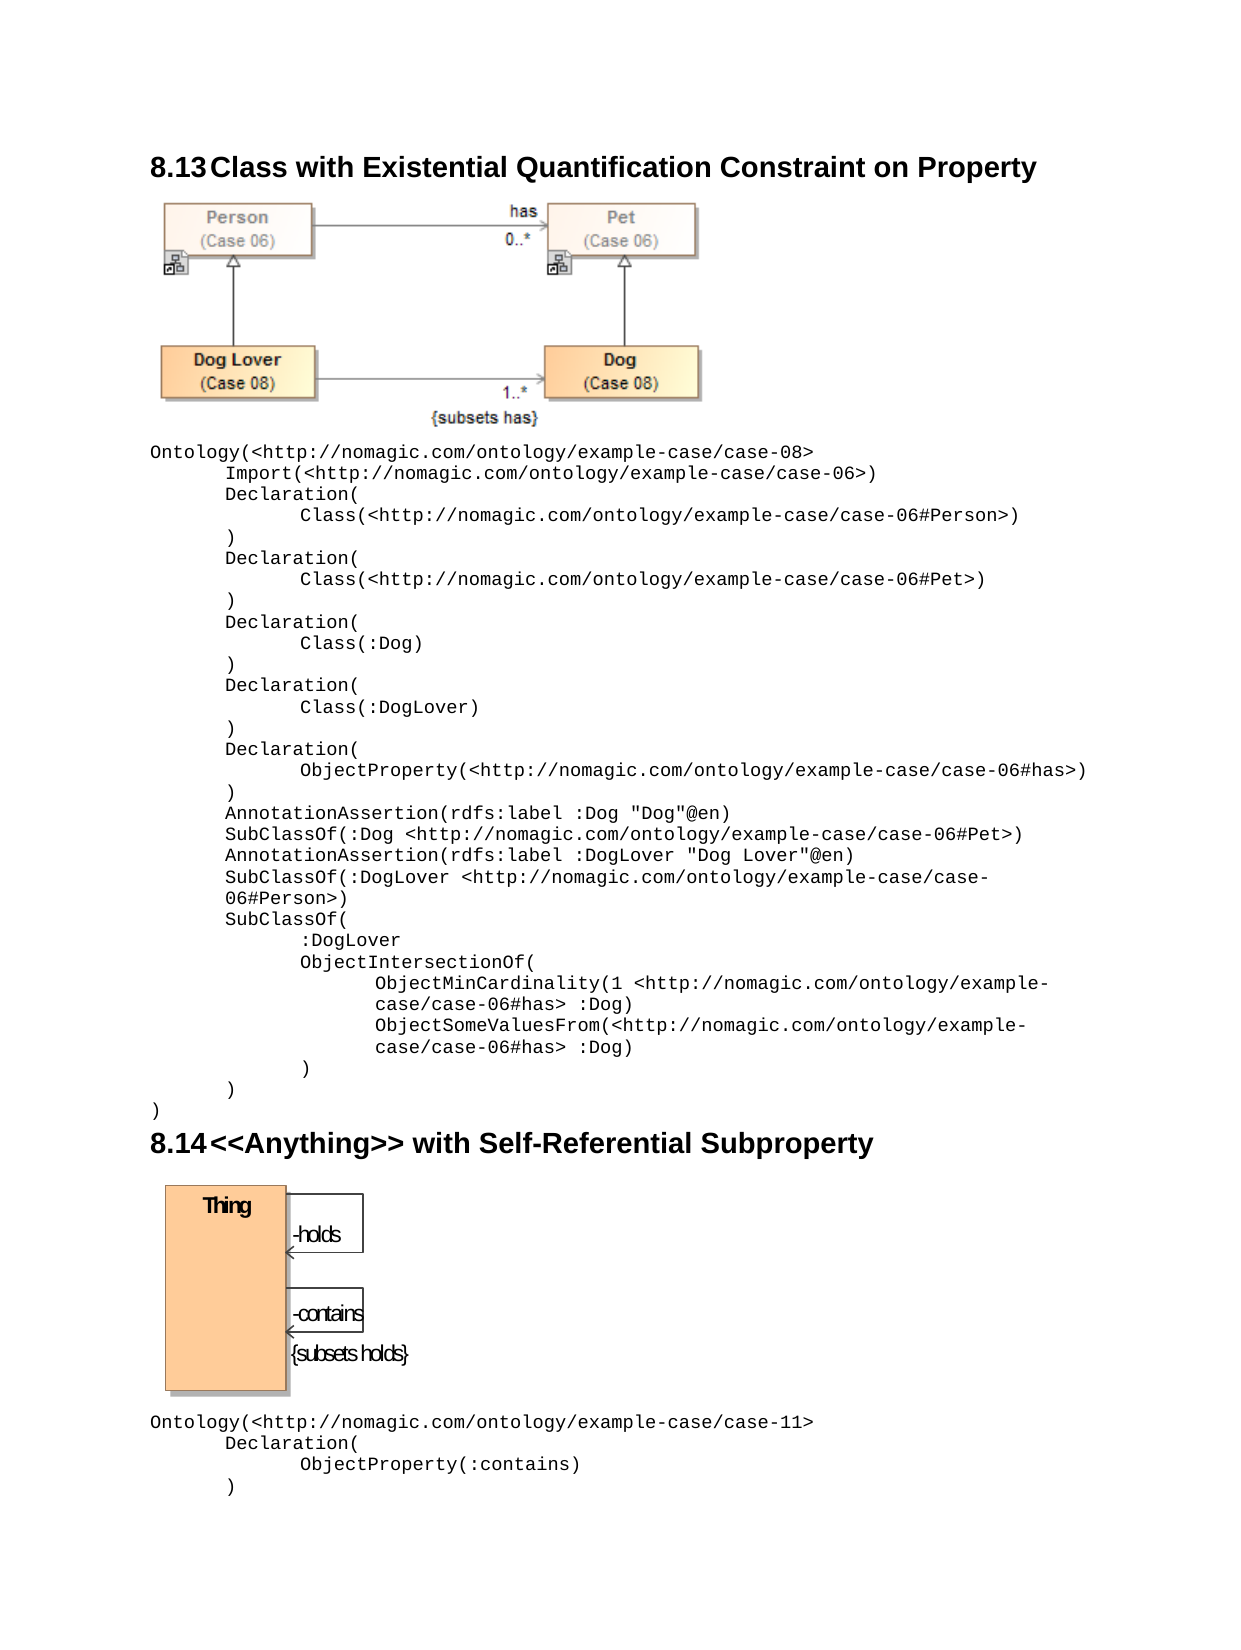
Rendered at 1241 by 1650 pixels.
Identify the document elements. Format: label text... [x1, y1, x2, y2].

text Import(<http://nomagic.com/ontology/example-case/case-06>) [225, 464, 1090, 485]
text Declaration( [225, 485, 1090, 506]
text ) [225, 719, 1090, 740]
text ) [225, 591, 1090, 612]
text Class(<http://nomagic.com/ontology/example-case/case-06#Person>) [225, 506, 1090, 527]
text ObjectMinCardinality(1 <http://nomagic.com/ontology/example-case/case-06#has> :Dog) ObjectSomeValuesFrom(<http://nomagic.com/ontology/example-case/case-06#has> :Dog) [375, 974, 1090, 1059]
text Class(<http://nomagic.com/ontology/example-case/case-06#Pet>) [225, 570, 1090, 591]
text Declaration( [225, 1434, 1090, 1455]
text ) [225, 655, 1090, 676]
text ) [300, 1059, 1090, 1080]
text AnnotationAssertion(rdfs:label :Dog "Dog"@en) [225, 804, 1090, 825]
text ) [225, 527, 1090, 549]
text Declaration( [225, 612, 1090, 634]
text ) [225, 782, 1090, 804]
text ) [225, 1476, 1090, 1498]
text :DogLover [225, 931, 1090, 952]
text Declaration( [225, 676, 1090, 697]
text Ontology(<http://nomagic.com/ontology/example-case/case-11> [150, 1413, 1090, 1434]
text ObjectProperty(<http://nomagic.com/ontology/example-case/case-06#has>) [225, 761, 1090, 782]
text ) [225, 1080, 1090, 1101]
text SubClassOf(:Dog <http://nomagic.com/ontology/example-case/case-06#Pet>) [225, 825, 1090, 846]
text AnnotationAssertion(rdfs:label :DogLover "Dog Lover"@en) [225, 846, 1090, 867]
text Declaration( [225, 549, 1090, 570]
text ObjectProperty(:contains) [225, 1455, 1090, 1476]
subtitle Class with Existential Quantification Constraint on Property [150, 150, 1090, 183]
text Class(:DogLover) [225, 697, 1090, 719]
text ) [150, 1101, 1090, 1122]
text SubClassOf( [225, 910, 1090, 931]
text ObjectIntersectionOf( [225, 952, 1090, 974]
picture [150, 186, 718, 441]
text Ontology(<http://nomagic.com/ontology/example-case/case-08> [150, 442, 1090, 464]
text Class(:Dog) [225, 634, 1090, 655]
text Declaration( [225, 740, 1090, 761]
text SubClassOf(:DogLover <http://nomagic.com/ontology/example-case/case-06#Person>) [225, 867, 1090, 910]
subtitle <<Anything>> with Self-Referential Subproperty [150, 1127, 1090, 1160]
